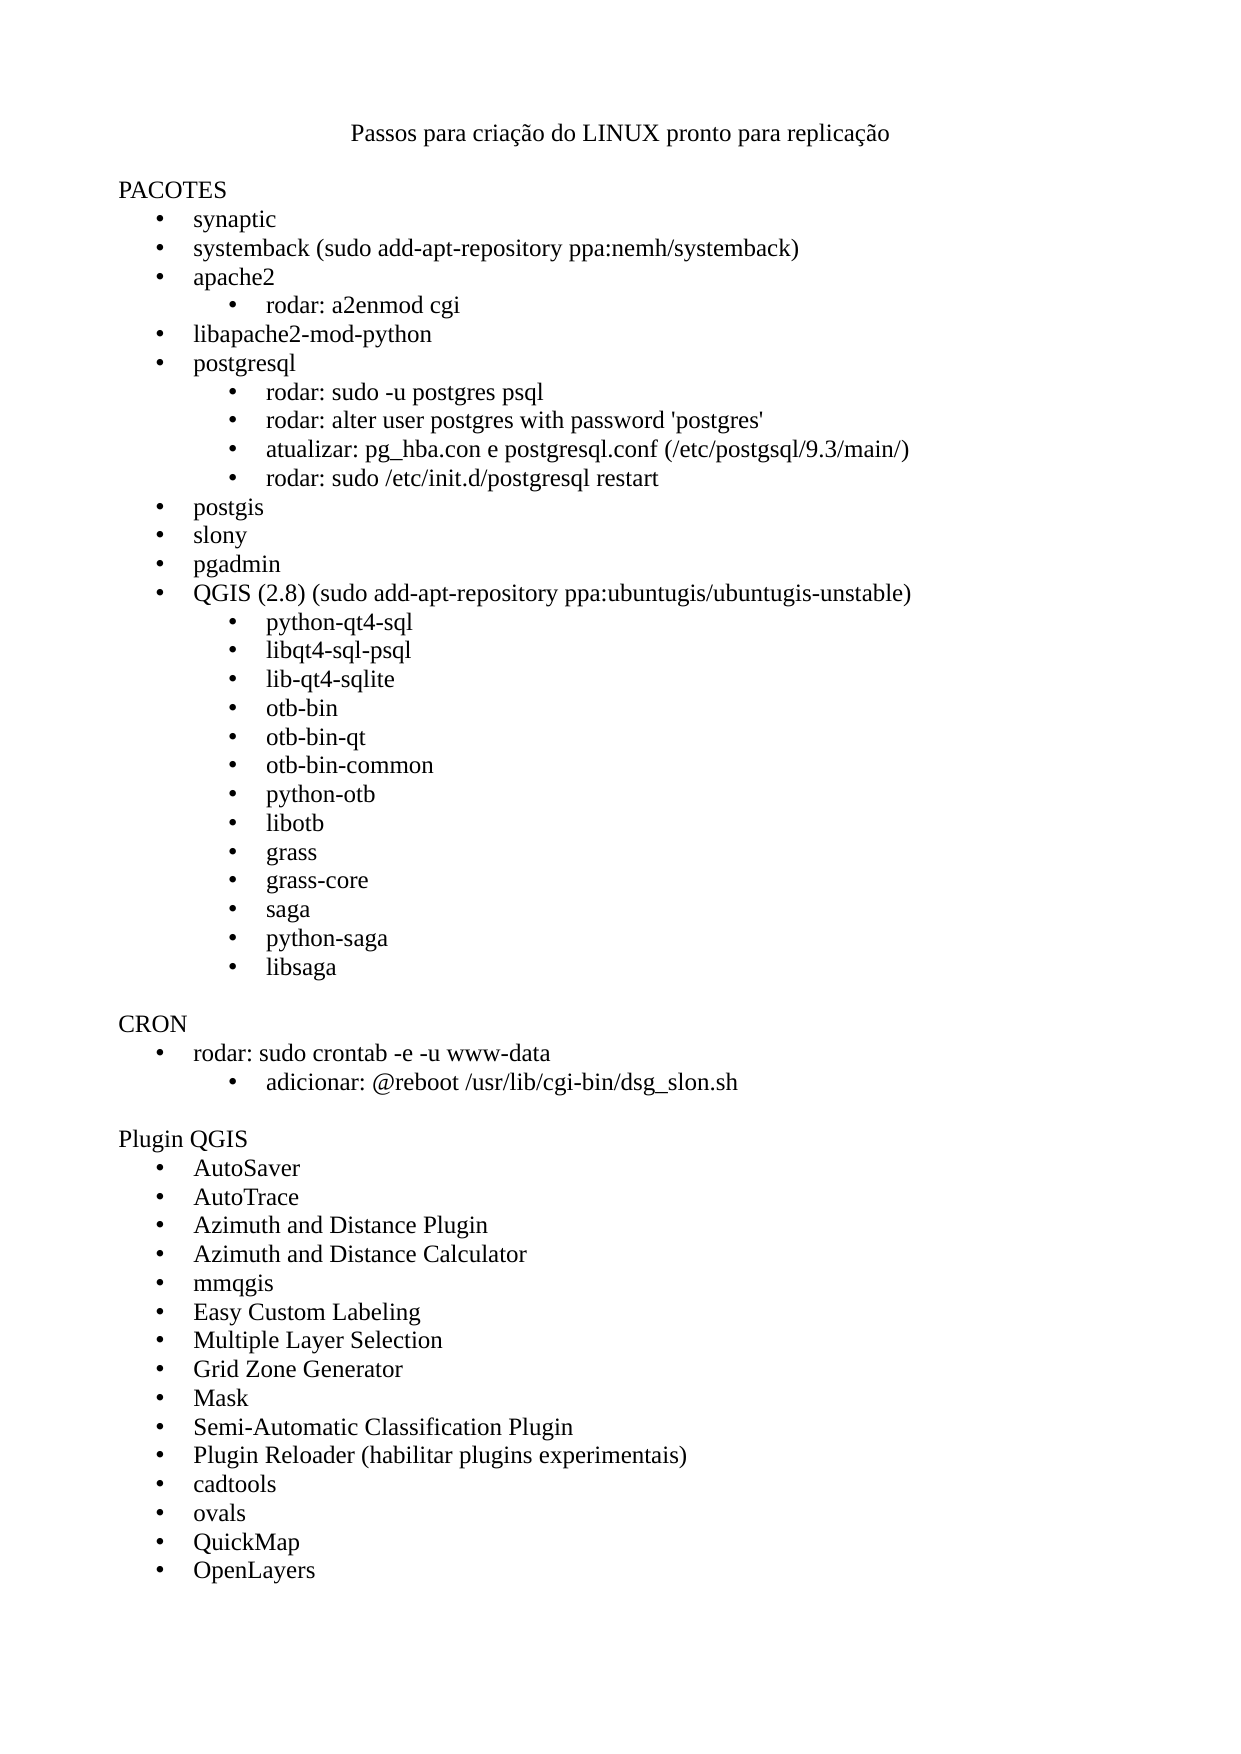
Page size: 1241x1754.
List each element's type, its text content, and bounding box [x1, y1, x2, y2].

list Easy Custom Labeling [156, 1297, 1122, 1326]
list Semi-Automatic Classification Plugin [156, 1412, 1122, 1441]
text Plugin QGIS [118, 1124, 1122, 1153]
text Passos para criação do LINUX pronto para replicação [118, 118, 1122, 147]
list libsaga [228, 952, 1122, 981]
list Plugin Reloader (habilitar plugins experimentais) [156, 1441, 1122, 1469]
list saga [228, 894, 1122, 923]
list Multiple Layer Selection [156, 1326, 1122, 1354]
list AutoTrace [156, 1182, 1122, 1211]
list libapache2-mod-python [156, 319, 1122, 348]
list postgresql [156, 348, 1122, 377]
list pgadmin [156, 549, 1122, 578]
list synaptic [156, 204, 1122, 233]
list rodar: sudo -u postgres psql [228, 377, 1122, 406]
list mmqgis [156, 1268, 1122, 1297]
list QGIS (2.8) (sudo add-apt-repository ppa:ubuntugis/ubuntugis-unstable) [156, 578, 1122, 607]
list atualizar: pg_hba.con e postgresql.conf (/etc/postgsql/9.3/main/) [228, 434, 1122, 463]
text CRON [118, 1009, 1122, 1038]
list python-saga [228, 923, 1122, 952]
list grass [228, 837, 1122, 866]
list rodar: a2enmod cgi [228, 291, 1122, 319]
list adicionar: @reboot /usr/lib/cgi-bin/dsg_slon.sh [228, 1067, 1122, 1096]
list grass-core [228, 866, 1122, 894]
list python-qt4-sql [228, 607, 1122, 636]
list libotb [228, 808, 1122, 837]
list python-otb [228, 779, 1122, 808]
list ovals [156, 1498, 1122, 1527]
list postgis [156, 492, 1122, 521]
list rodar: alter user postgres with password 'postgres' [228, 406, 1122, 434]
list lib-qt4-sqlite [228, 664, 1122, 693]
list Mask [156, 1383, 1122, 1412]
list libqt4-sql-psql [228, 636, 1122, 664]
list Grid Zone Generator [156, 1354, 1122, 1383]
list rodar: sudo /etc/init.d/postgresql restart [228, 463, 1122, 492]
list systemback (sudo add-apt-repository ppa:nemh/systemback) [156, 233, 1122, 262]
list otb-bin-common [228, 751, 1122, 779]
list AutoSaver [156, 1153, 1122, 1182]
list QuickMap [156, 1527, 1122, 1556]
text PACOTES [118, 176, 1122, 204]
list Azimuth and Distance Calculator [156, 1239, 1122, 1268]
list otb-bin-qt [228, 722, 1122, 751]
list cadtools [156, 1469, 1122, 1498]
list otb-bin [228, 693, 1122, 722]
list slony [156, 521, 1122, 549]
list Azimuth and Distance Plugin [156, 1211, 1122, 1239]
list rodar: sudo crontab -e -u www-data [156, 1038, 1122, 1067]
list apache2 [156, 262, 1122, 291]
list OpenLayers [156, 1556, 1122, 1584]
